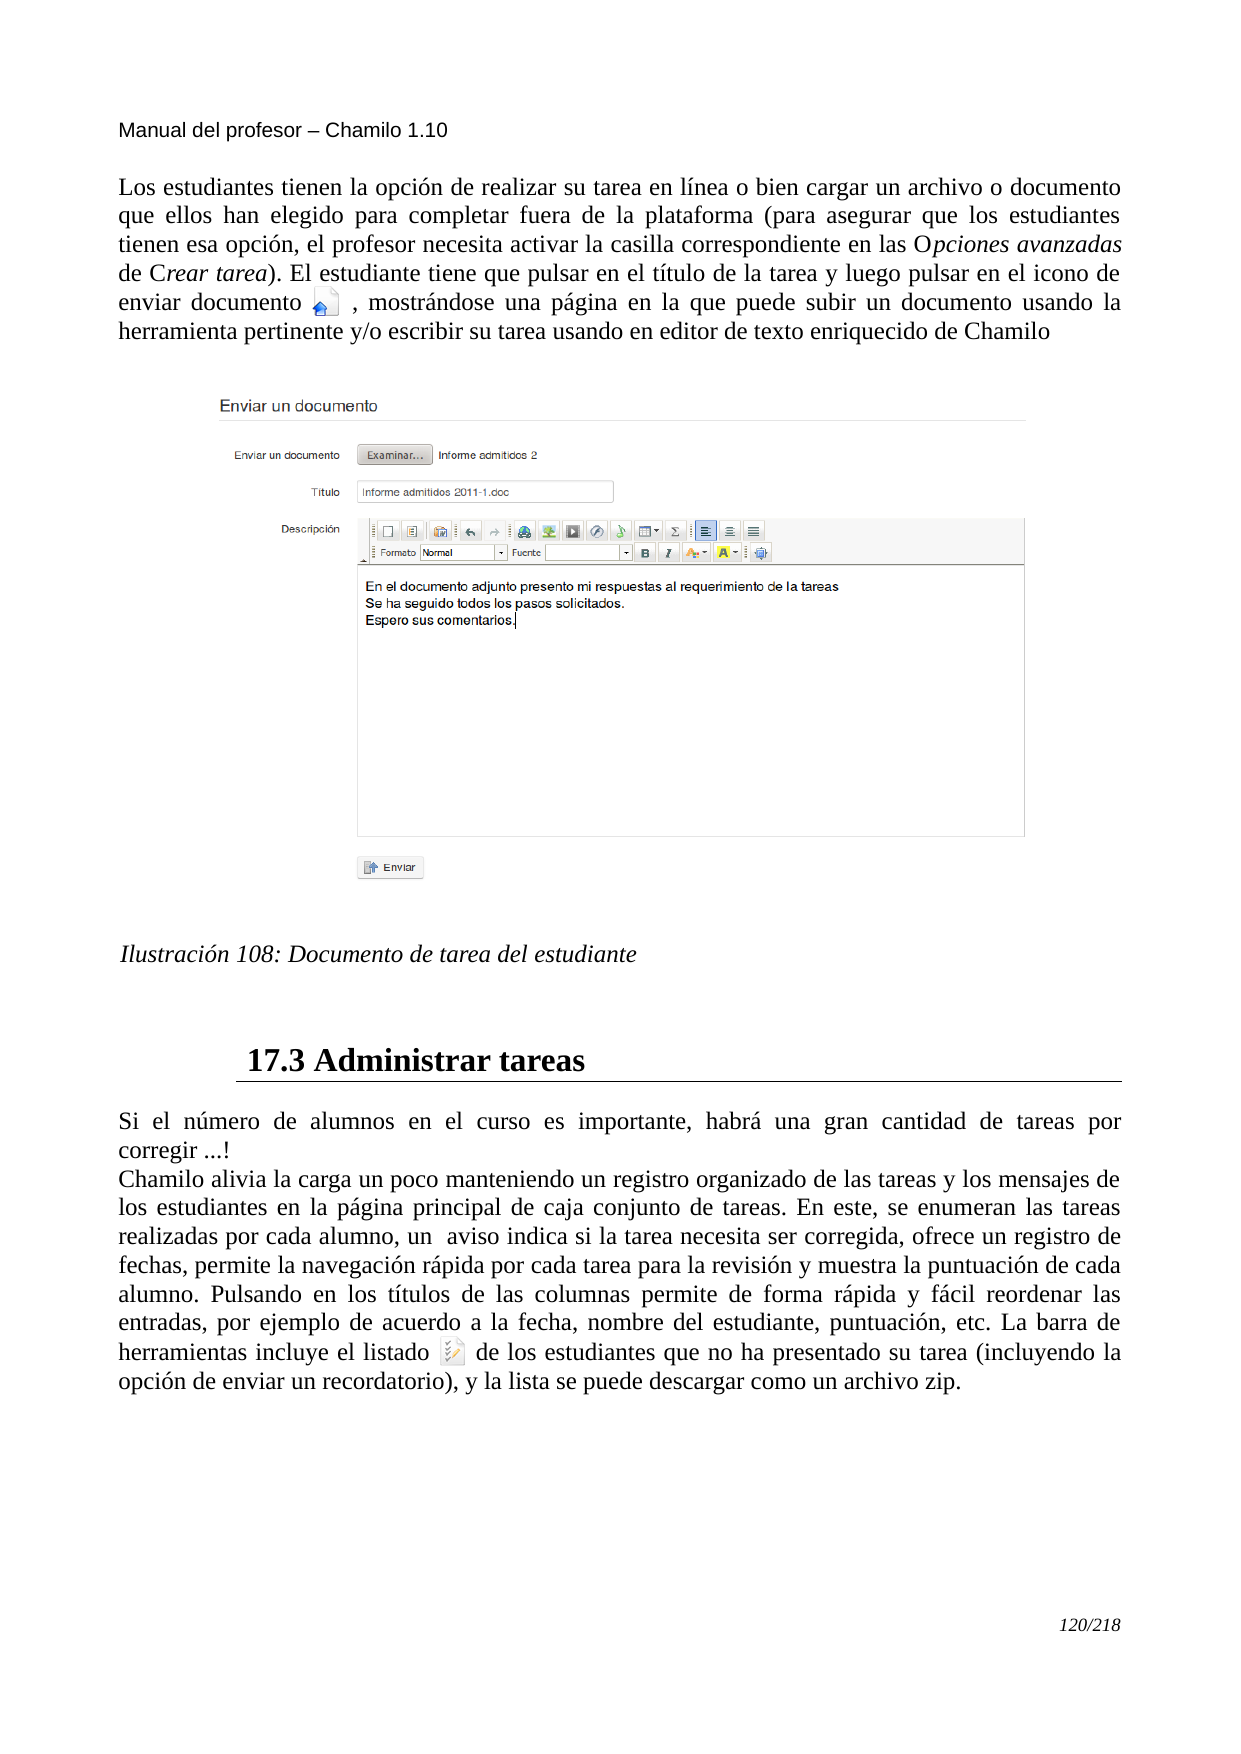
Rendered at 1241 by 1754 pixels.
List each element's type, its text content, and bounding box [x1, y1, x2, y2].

text Si el número de alumnos en el curso es importante, habrá una gran cantidad de tareas por corregir ...! [118, 1106, 1122, 1164]
subtitle Administrar tareas [236, 1041, 1122, 1081]
text Ilustración 108: Documento de tarea del estudiante [120, 939, 1120, 967]
picture [438, 1336, 468, 1366]
picture [312, 286, 342, 316]
text Chamilo alivia la carga un poco manteniendo un registro organizado de las tareas y los mensajes de los estudiantes en la página principal de caja conjunto de tareas. En este, se enumeran las tareas realizadas por cada alumno, un aviso indica si la tarea necesita ser corregida, ofrece un registro de fechas, permite la navegación rápida por cada tarea para la revisión y muestra la puntuación de cada alumno. Pulsando en los títulos de las columnas permite de forma rápida y fácil reordenar las entradas, por ejemplo de acuerdo a la fecha, nombre del estudiante, puntuación, etc. La barra de herramientas incluye el listado de los estudiantes que no ha presentado su tarea (incluyendo la opción de enviar un recordatorio), y la lista se puede descargar como un archivo zip. [118, 1164, 1122, 1394]
text Los estudiantes tienen la opción de realizar su tarea en línea o bien cargar un archivo o documento que ellos han elegido para completar fuera de la plataforma (para asegurar que los estudiantes tienen esa opción, el profesor necesita activar la casilla correspondiente en las Opciones avanzadas de Crear tarea). El estudiante tiene que pulsar en el título de la tarea y luego pulsar en el icono de enviar documento , mostrándose una página en la que puede subir un documento usando la herramienta pertinente y/o escribir su tarea usando en editor de texto enriquecido de Chamilo [118, 172, 1122, 345]
picture [206, 387, 1034, 885]
